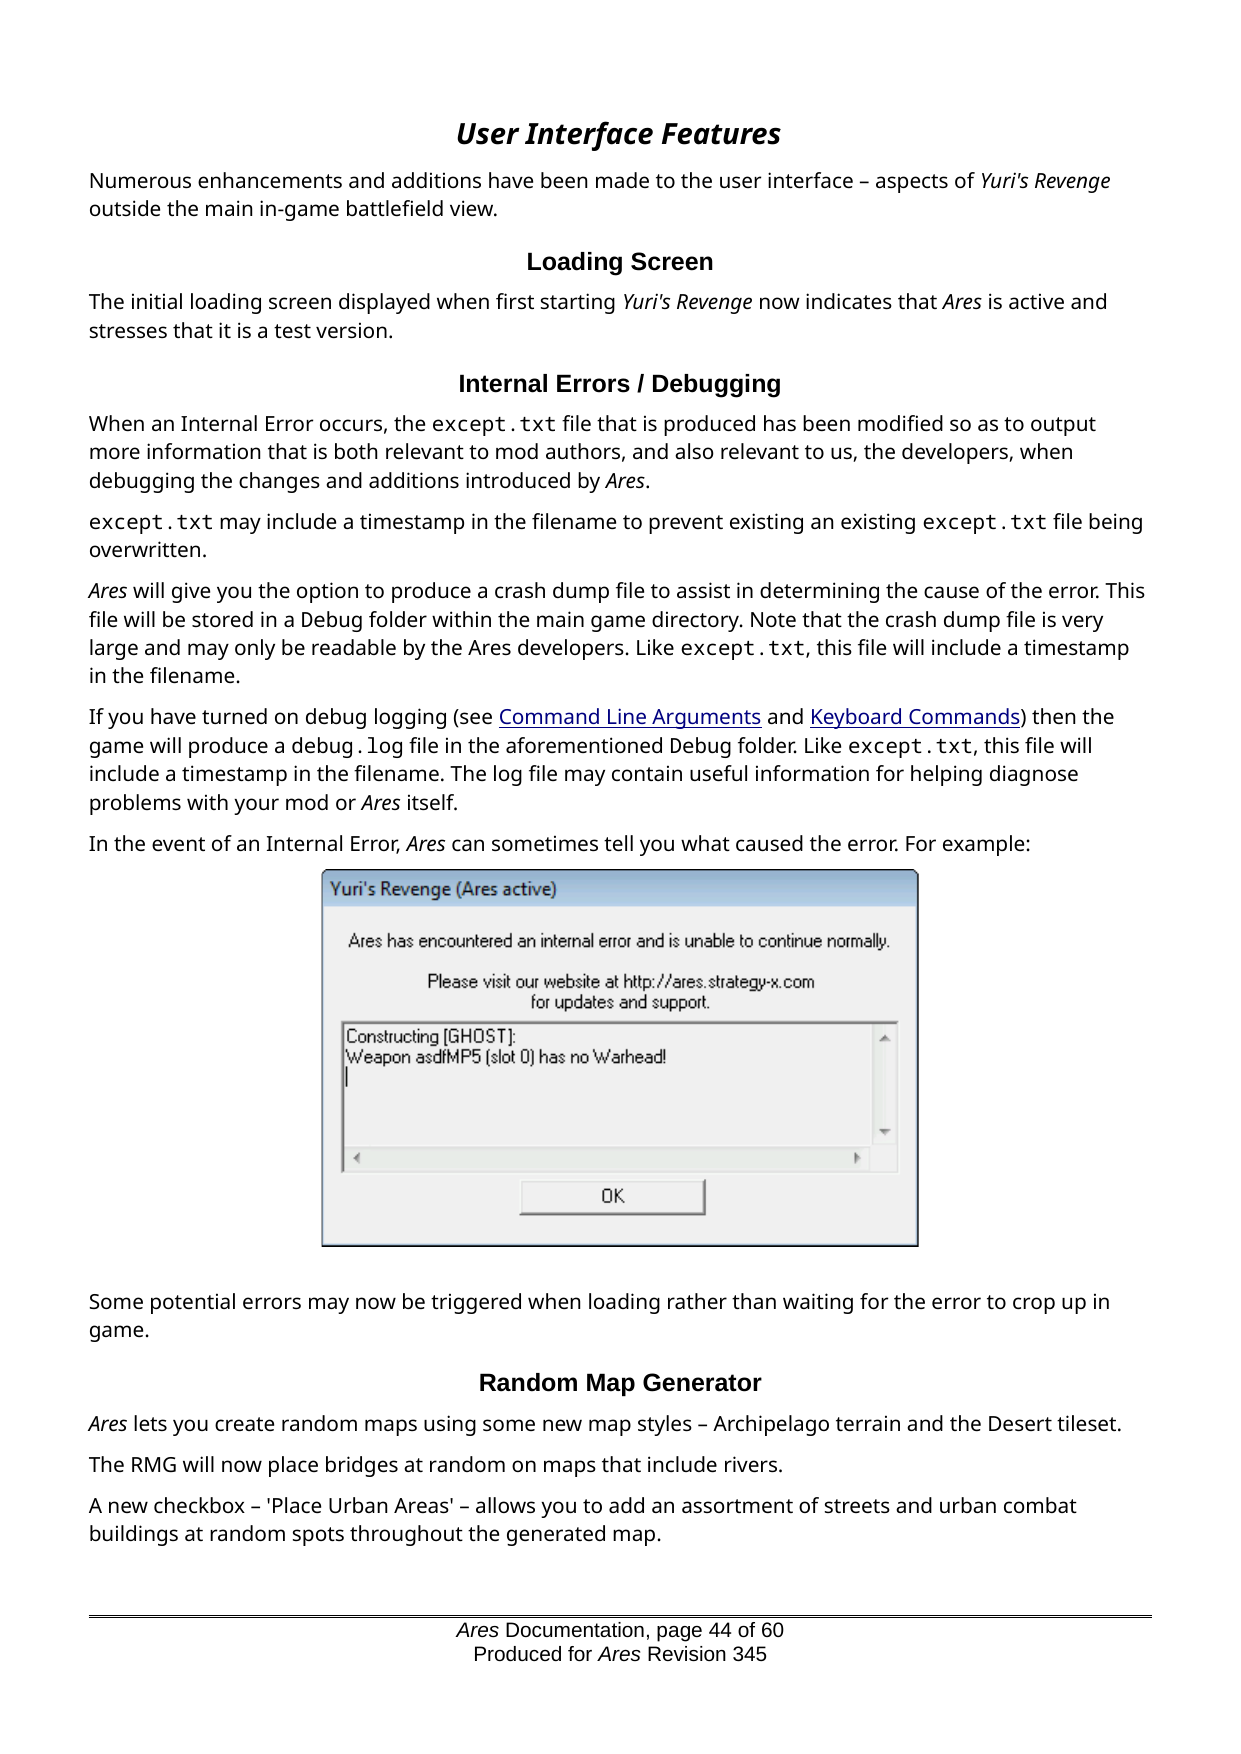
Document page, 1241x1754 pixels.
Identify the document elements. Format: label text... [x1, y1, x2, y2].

text If you have turned on debug logging (see Command Line Arguments and Keyboard Commands) then the game will produce a debug.log file in the aforementioned Debug folder. Like except.txt, this file will include a timestamp in the filename. The log file may contain useful information for helping diagnose problems with your mod or Ares itself. [88, 702, 1152, 816]
text When an Internal Error occurs, the except.txt file that is produced has been modified so as to output more information that is both relevant to mod authors, and also relevant to us, the developers, when debugging the changes and additions introduced by Ares. [88, 409, 1152, 494]
text Numerous enhancements and additions have been made to the user interface – aspects of Yuri's Revenge outside the main in-game battlefield view. [88, 166, 1152, 223]
text Ares will give you the option to produce a crash dump file to assist in determining the cause of the error. This file will be stored in a Debug folder within the main game directory. Note that the crash dump file is very large and may only be readable by the Ares developers. Like except.txt, this file will include a timestamp in the filename. [88, 576, 1152, 690]
subtitle Random Map Generator [88, 1368, 1152, 1397]
text Some potential errors may now be triggered when loading rather than waiting for the error to crop up in game. [88, 1287, 1152, 1344]
text In the event of an Internal Error, Ares can sometimes tell you what caused the error. For example: [88, 829, 1152, 857]
text Ares lets you create random maps using some new map styles – Archipelago terrain and the Desert tileset. [88, 1409, 1152, 1437]
text The initial loading screen displayed when first starting Yuri's Revenge now indicates that Ares is active and stresses that it is a test version. [88, 287, 1152, 344]
subtitle Internal Errors / Debugging [88, 368, 1152, 397]
text except.txt may include a timestamp in the filename to prevent existing an existing except.txt file being overwritten. [88, 507, 1152, 564]
subtitle Loading Screen [88, 247, 1152, 276]
text A new checkbox – 'Place Urban Areas' – allows you to add an assortment of streets and urban combat buildings at random spots throughout the generated map. [88, 1491, 1152, 1548]
subtitle User Interface Features [88, 113, 1152, 153]
text The RMG will now place bridges at random on maps that include rivers. [88, 1450, 1152, 1478]
picture [321, 869, 919, 1247]
